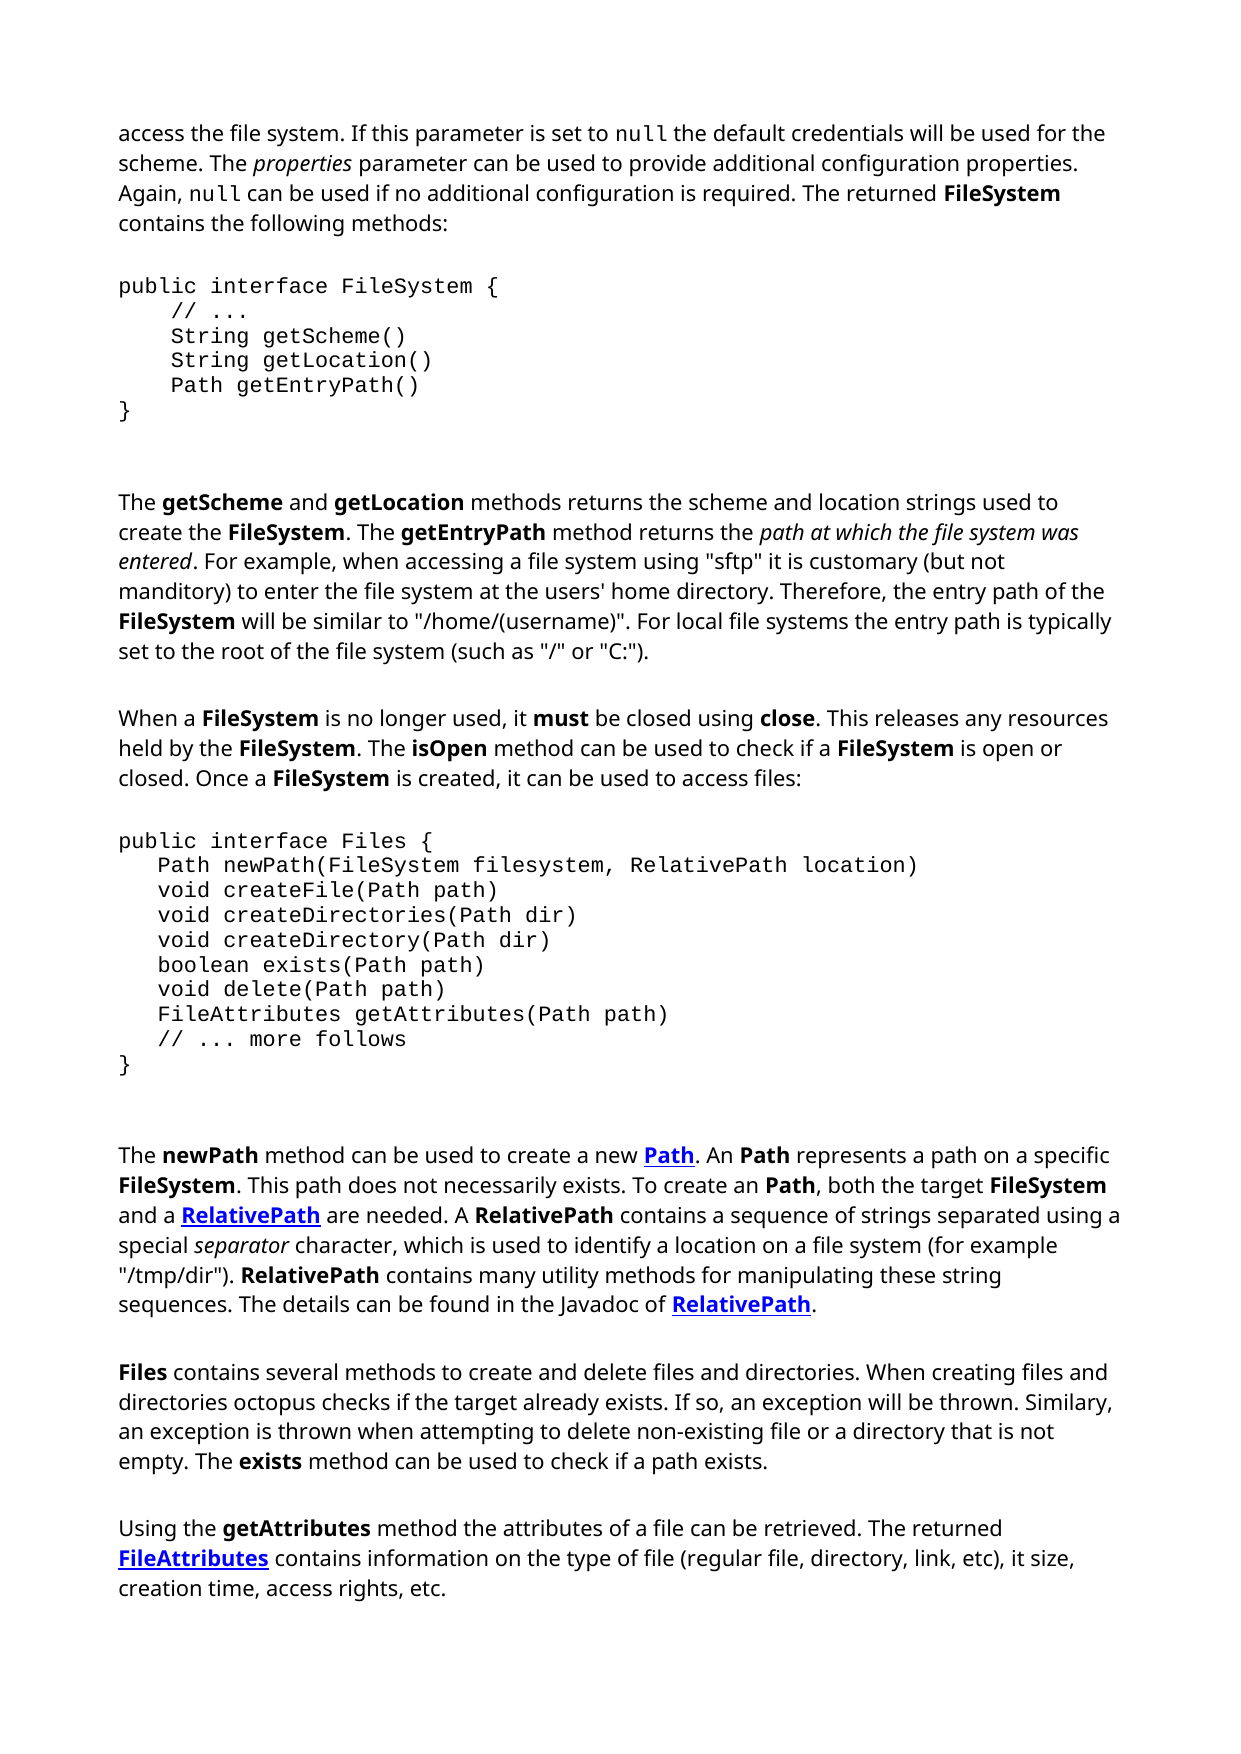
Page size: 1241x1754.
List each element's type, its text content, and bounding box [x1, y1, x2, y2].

text // ... more follows [118, 1028, 1122, 1053]
text void delete(Path path) [118, 978, 1122, 1003]
text // ... [118, 300, 1122, 325]
text } [118, 1053, 1122, 1078]
text public interface FileSystem { [118, 275, 1122, 300]
text Files contains several methods to create and delete files and directories. When creating files and directories octopus checks if the target already exists. If so, an exception will be thrown. Similary, an exception is thrown when attempting to delete non-existing file or a directory that is not empty. The exists method can be used to check if a path exists. [118, 1357, 1122, 1476]
text When a FileSystem is no longer used, it must be closed using close. This releases any resources held by the FileSystem. The isOpen method can be used to check if a FileSystem is open or closed. Once a FileSystem is created, it can be used to access files: [118, 703, 1122, 792]
text Using the getAttributes method the attributes of a file can be retrieved. The returned FileAttributes contains information on the type of file (regular file, directory, link, etc), it size, creation time, access rights, etc. [118, 1513, 1122, 1603]
text String getLocation() [118, 349, 1122, 374]
text void createDirectories(Path dir) [118, 904, 1122, 929]
text void createFile(Path path) [118, 879, 1122, 904]
text public interface Files { [118, 830, 1122, 854]
text Path newPath(FileSystem filesystem, RelativePath location) [118, 854, 1122, 879]
text String getScheme() [118, 325, 1122, 349]
text access the file system. If this parameter is set to null the default credentials will be used for the scheme. The properties parameter can be used to provide additional configuration properties. Again, null can be used if no additional configuration is required. The returned FileSystem contains the following methods: [118, 118, 1122, 238]
text Path getEntryPath() [118, 374, 1122, 399]
text boolean exists(Path path) [118, 954, 1122, 978]
text The getScheme and getLocation methods returns the scheme and location strings used to create the FileSystem. The getEntryPath method returns the path at which the file system was entered. For example, when accessing a file system using "sftp" it is customary (but not manditory) to enter the file system at the users' home directory. Therefore, the entry path of the FileSystem will be similar to "/home/(username)". For local file systems the entry path is typically set to the root of the file system (such as "/" or "C:"). [118, 487, 1122, 665]
text void createDirectory(Path dir) [118, 929, 1122, 954]
text } [118, 399, 1122, 424]
text FileAttributes getAttributes(Path path) [118, 1003, 1122, 1028]
text The newPath method can be used to create a new Path. An Path represents a path on a specific FileSystem. This path does not necessarily exists. To create an Path, both the target FileSystem and a RelativePath are needed. A RelativePath contains a sequence of strings separated using a special separator character, which is used to identify a location on a file system (for example "/tmp/dir"). RelativePath contains many utility methods for manipulating these string sequences. The details can be found in the Javadoc of RelativePath. [118, 1140, 1122, 1319]
